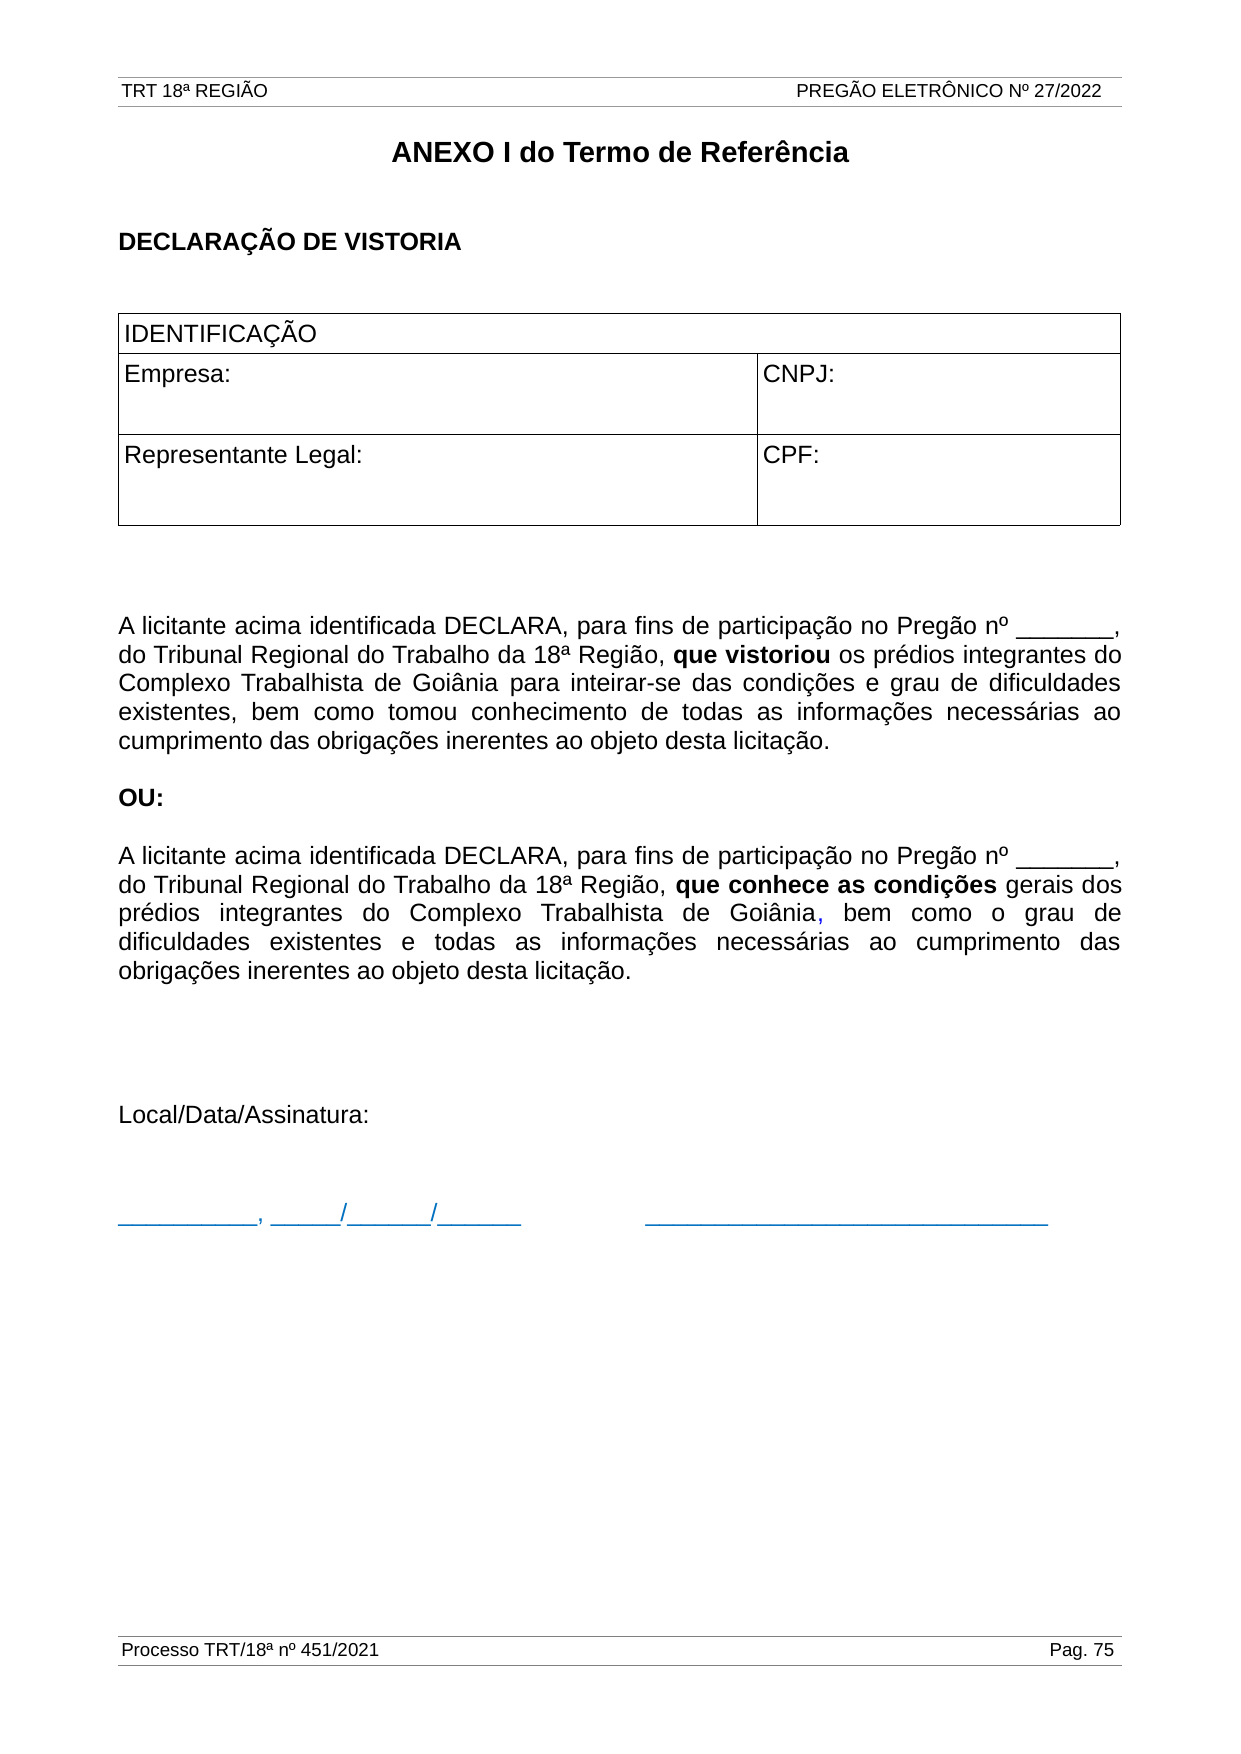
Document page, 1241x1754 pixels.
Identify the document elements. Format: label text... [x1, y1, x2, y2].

table_cell CPF: [758, 435, 1120, 524]
text DECLARAÇÃO DE VISTORIA [118, 227, 1122, 255]
table_header IDENTIFICAÇÃO [119, 314, 1120, 353]
text A licitante acima identificada DECLARA, para fins de participação no Pregão nº _______, do Tribunal Regional do Trabalho da 18ª Região, que vistoriou os prédios integrantes do Complexo Trabalhista de Goiânia para inteirar-se das condições e grau de dificuldades existentes, bem como tomou conhecimento de todas as informações necessárias ao cumprimento das obrigações inerentes ao objeto desta licitação. [118, 611, 1122, 755]
text Local/Data/Assinatura: [118, 1100, 1122, 1128]
text ANEXO I do Termo de Referência [118, 136, 1122, 169]
text __________, _____/______/______ _____________________________ [118, 1198, 1122, 1226]
table_cell CNPJ: [758, 354, 1120, 434]
text OU: [118, 783, 1122, 812]
table_cell Representante Legal: [119, 435, 757, 524]
table_cell Empresa: [119, 354, 757, 434]
text A licitante acima identificada DECLARA, para fins de participação no Pregão nº _______, do Tribunal Regional do Trabalho da 18ª Região, que conhece as condições gerais dos prédios integrantes do Complexo Trabalhista de Goiânia, bem como o grau de dificuldades existentes e todas as informações necessárias ao cumprimento das obrigações inerentes ao objeto desta licitação. [118, 841, 1122, 985]
